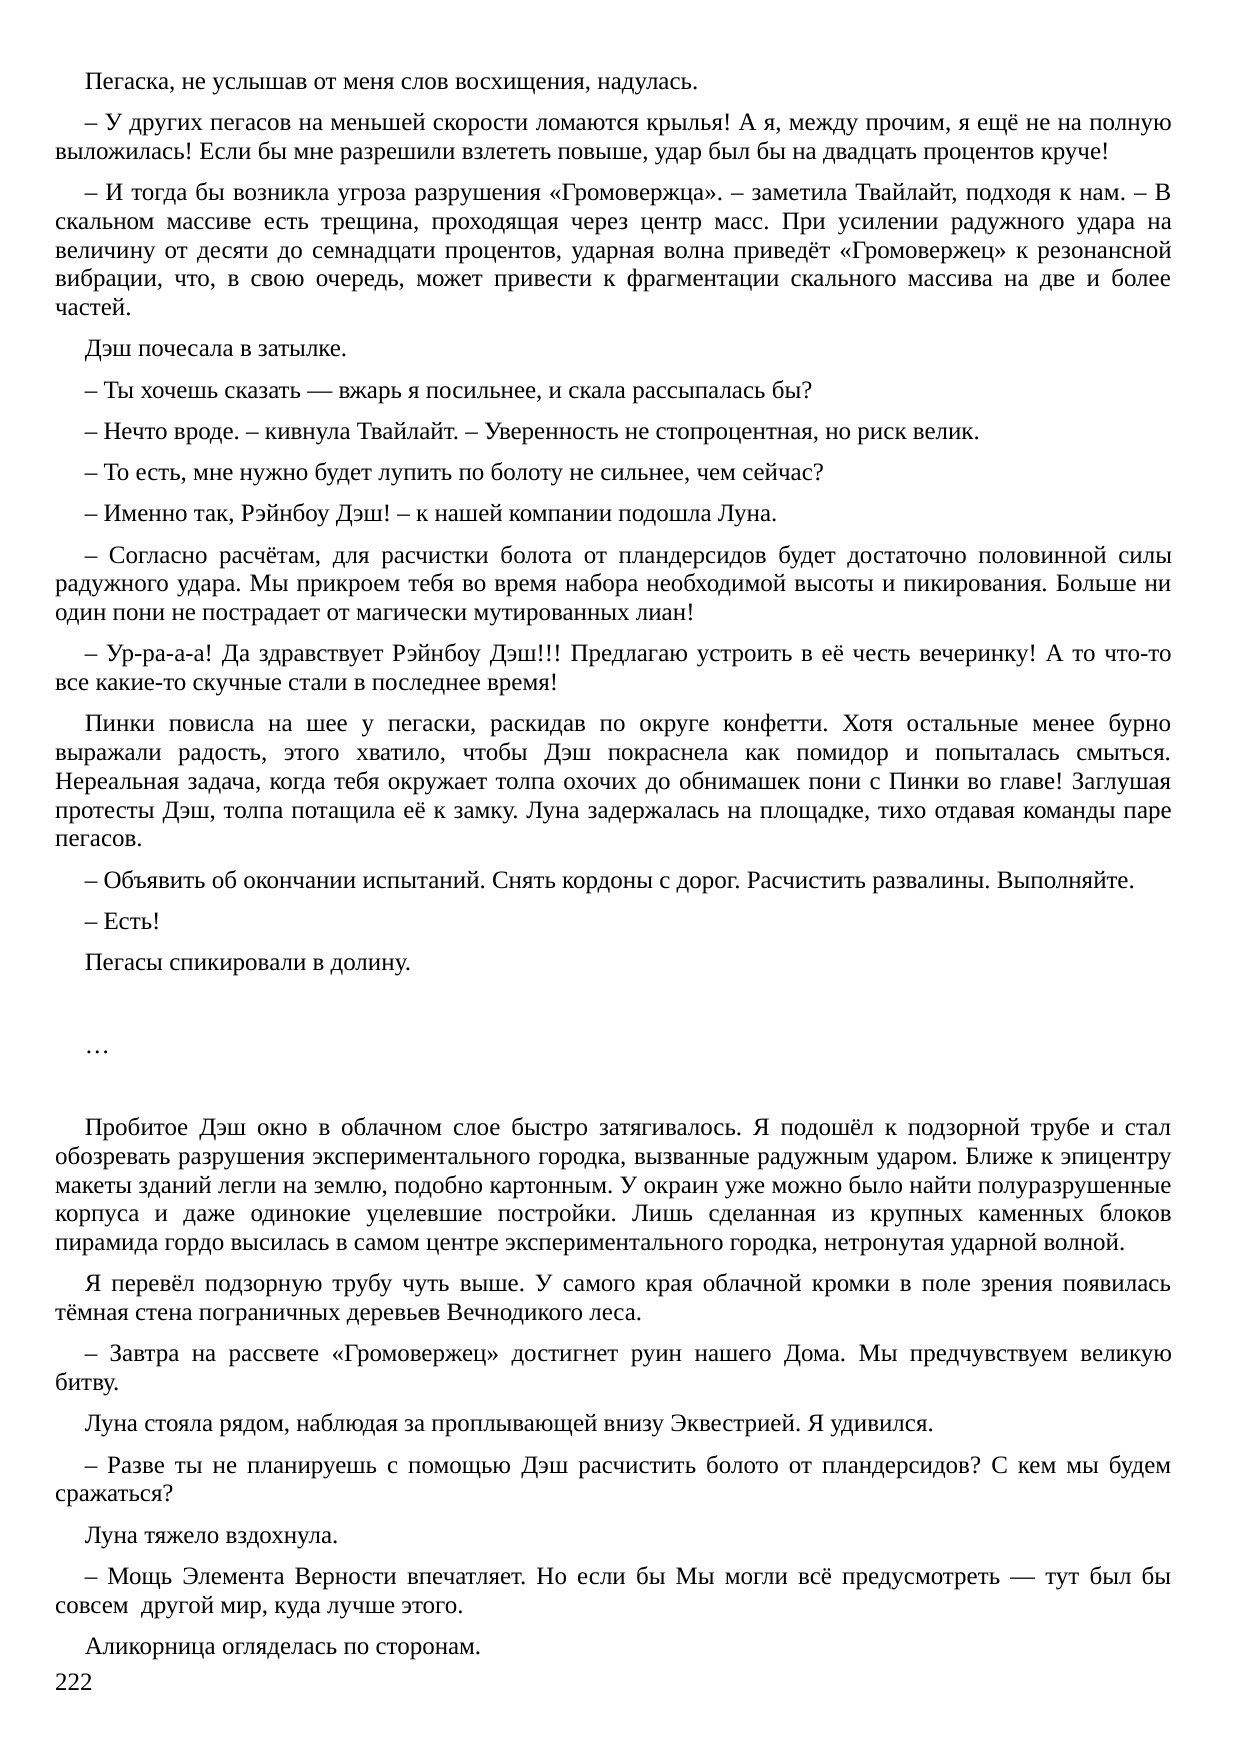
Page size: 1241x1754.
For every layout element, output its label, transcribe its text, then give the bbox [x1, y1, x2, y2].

text – Есть! [55, 906, 1173, 935]
text – Объявить об окончании испытаний. Снять кордоны с дорог. Расчистить развалины. Выполняйте. [55, 865, 1173, 893]
text – Завтра на рассвете «Громовержец» достигнет руин нашего Дома. Мы предчувствуем великую битву. [55, 1338, 1173, 1396]
text – У других пегасов на меньшей скорости ломаются крылья! А я, между прочим, я ещё не на полную выложилась! Если бы мне разрешили взлететь повыше, удар был бы на двадцать процентов круче! [55, 107, 1173, 165]
text – Именно так, Рэйнбоу Дэш! – к нашей компании подошла Луна. [55, 498, 1173, 527]
text Аликорница огляделась по сторонам. [55, 1631, 1173, 1660]
text – Разве ты не планируешь с помощью Дэш расчистить болото от пландерсидов? С кем мы будем сражаться? [55, 1450, 1173, 1507]
text – И тогда бы возникла угроза разрушения «Громовержца». – заметила Твайлайт, подходя к нам. – В скальном массиве есть трещина, проходящая через центр масс. При усилении радужного удара на величину от десяти до семнадцати процентов, ударная волна приведёт «Громовержец» к резонансной вибрации, что, в свою очередь, может привести к фрагментации скального массива на две и более частей. [55, 177, 1173, 321]
text Пинки повисла на шее у пегаски, раскидав по округе конфетти. Хотя остальные менее бурно выражали радость, этого хватило, чтобы Дэш покраснела как помидор и попыталась смыться. Нереальная задача, когда тебя окружает толпа охочих до обнимашек пони с Пинки во главе! Заглушая протесты Дэш, толпа потащила её к замку. Луна задержалась на площадке, тихо отдавая команды паре пегасов. [55, 708, 1173, 852]
text – То есть, мне нужно будет лупить по болоту не сильнее, чем сейчас? [55, 457, 1173, 486]
text – Ты хочешь сказать — вжарь я посильнее, и скала рассыпалась бы? [55, 375, 1173, 403]
text Пегасы спикировали в долину. [55, 947, 1173, 976]
text Дэш почесала в затылке. [55, 333, 1173, 362]
text – Ур-ра-а-а! Да здравствует Рэйнбоу Дэш!!! Предлагаю устроить в её честь вечеринку! А то что-то все какие-то скучные стали в последнее время! [55, 638, 1173, 696]
text – Нечто вроде. – кивнула Твайлайт. – Уверенность не стопроцентная, но риск велик. [55, 416, 1173, 445]
text – Согласно расчётам, для расчистки болота от пландерсидов будет достаточно половинной силы радужного удара. Мы прикроем тебя во время набора необходимой высоты и пикирования. Больше ни один пони не пострадает от магически мутированных лиан! [55, 540, 1173, 626]
text Пегаска, не услышав от меня слов восхищения, надулась. [55, 66, 1173, 95]
text Луна тяжело вздохнула. [55, 1520, 1173, 1548]
text Пробитое Дэш окно в облачном слое быстро затягивалось. Я подошёл к подзорной трубе и стал обозревать разрушения экспериментального городка, вызванные радужным ударом. Ближе к эпицентру макеты зданий легли на землю, подобно картонным. У окраин уже можно было найти полуразрушенные корпуса и даже одинокие уцелевшие постройки. Лишь сделанная из крупных каменных блоков пирамида гордо высилась в самом центре экспериментального городка, нетронутая ударной волной. [55, 1112, 1173, 1256]
text … [55, 1030, 1173, 1058]
text Я перевёл подзорную трубу чуть выше. У самого края облачной кромки в поле зрения появилась тёмная стена пограничных деревьев Вечнодикого леса. [55, 1268, 1173, 1326]
text Луна стояла рядом, наблюдая за проплывающей внизу Эквестрией. Я удивился. [55, 1408, 1173, 1437]
text – Мощь Элемента Верности впечатляет. Но если бы Мы могли всё предусмотреть — тут был бы совсем другой мир, куда лучше этого. [55, 1561, 1173, 1618]
